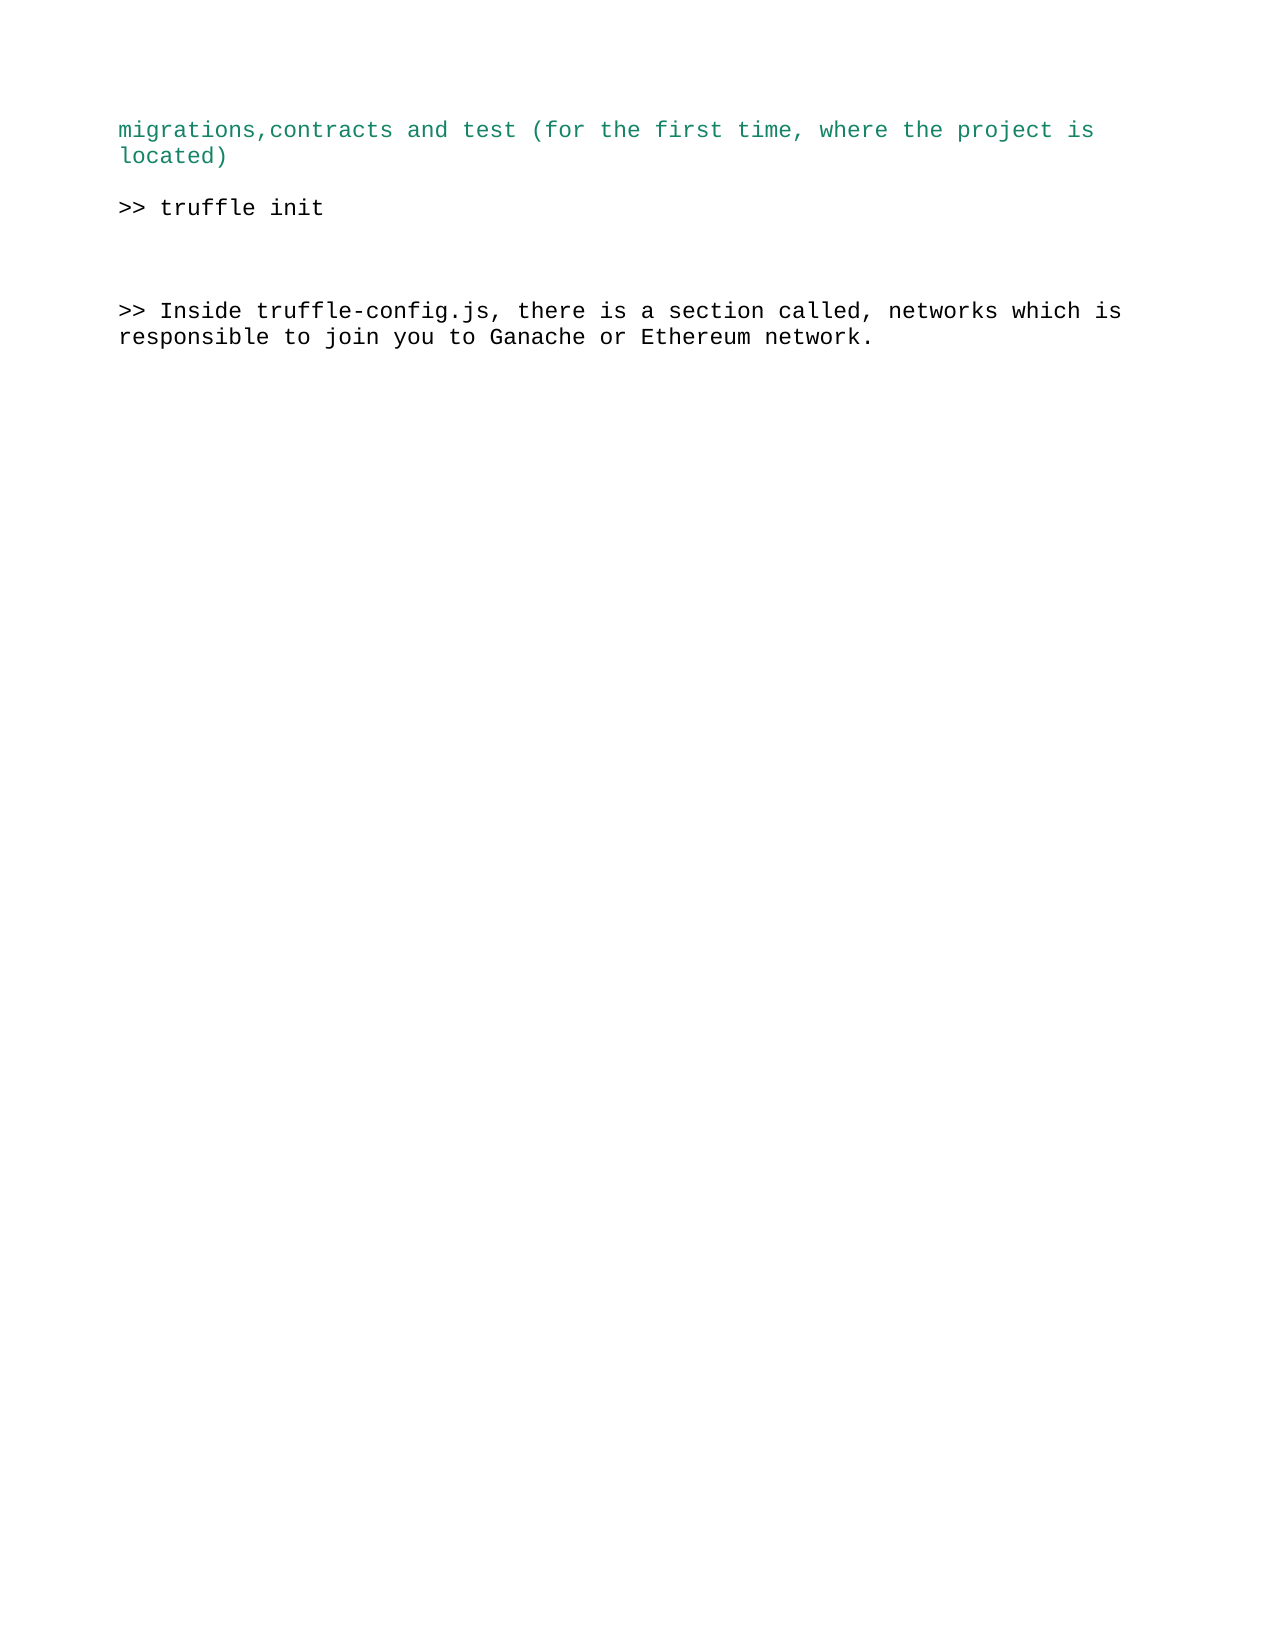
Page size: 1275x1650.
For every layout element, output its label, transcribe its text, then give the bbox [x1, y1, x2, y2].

text >> Inside truffle-config.js, there is a section called, networks which is responsible to join you to Ganache or Ethereum network. [118, 300, 1157, 352]
text migrations,contracts and test (for the first time, where the project is located) [118, 118, 1157, 170]
text >> truffle init [118, 196, 1157, 222]
